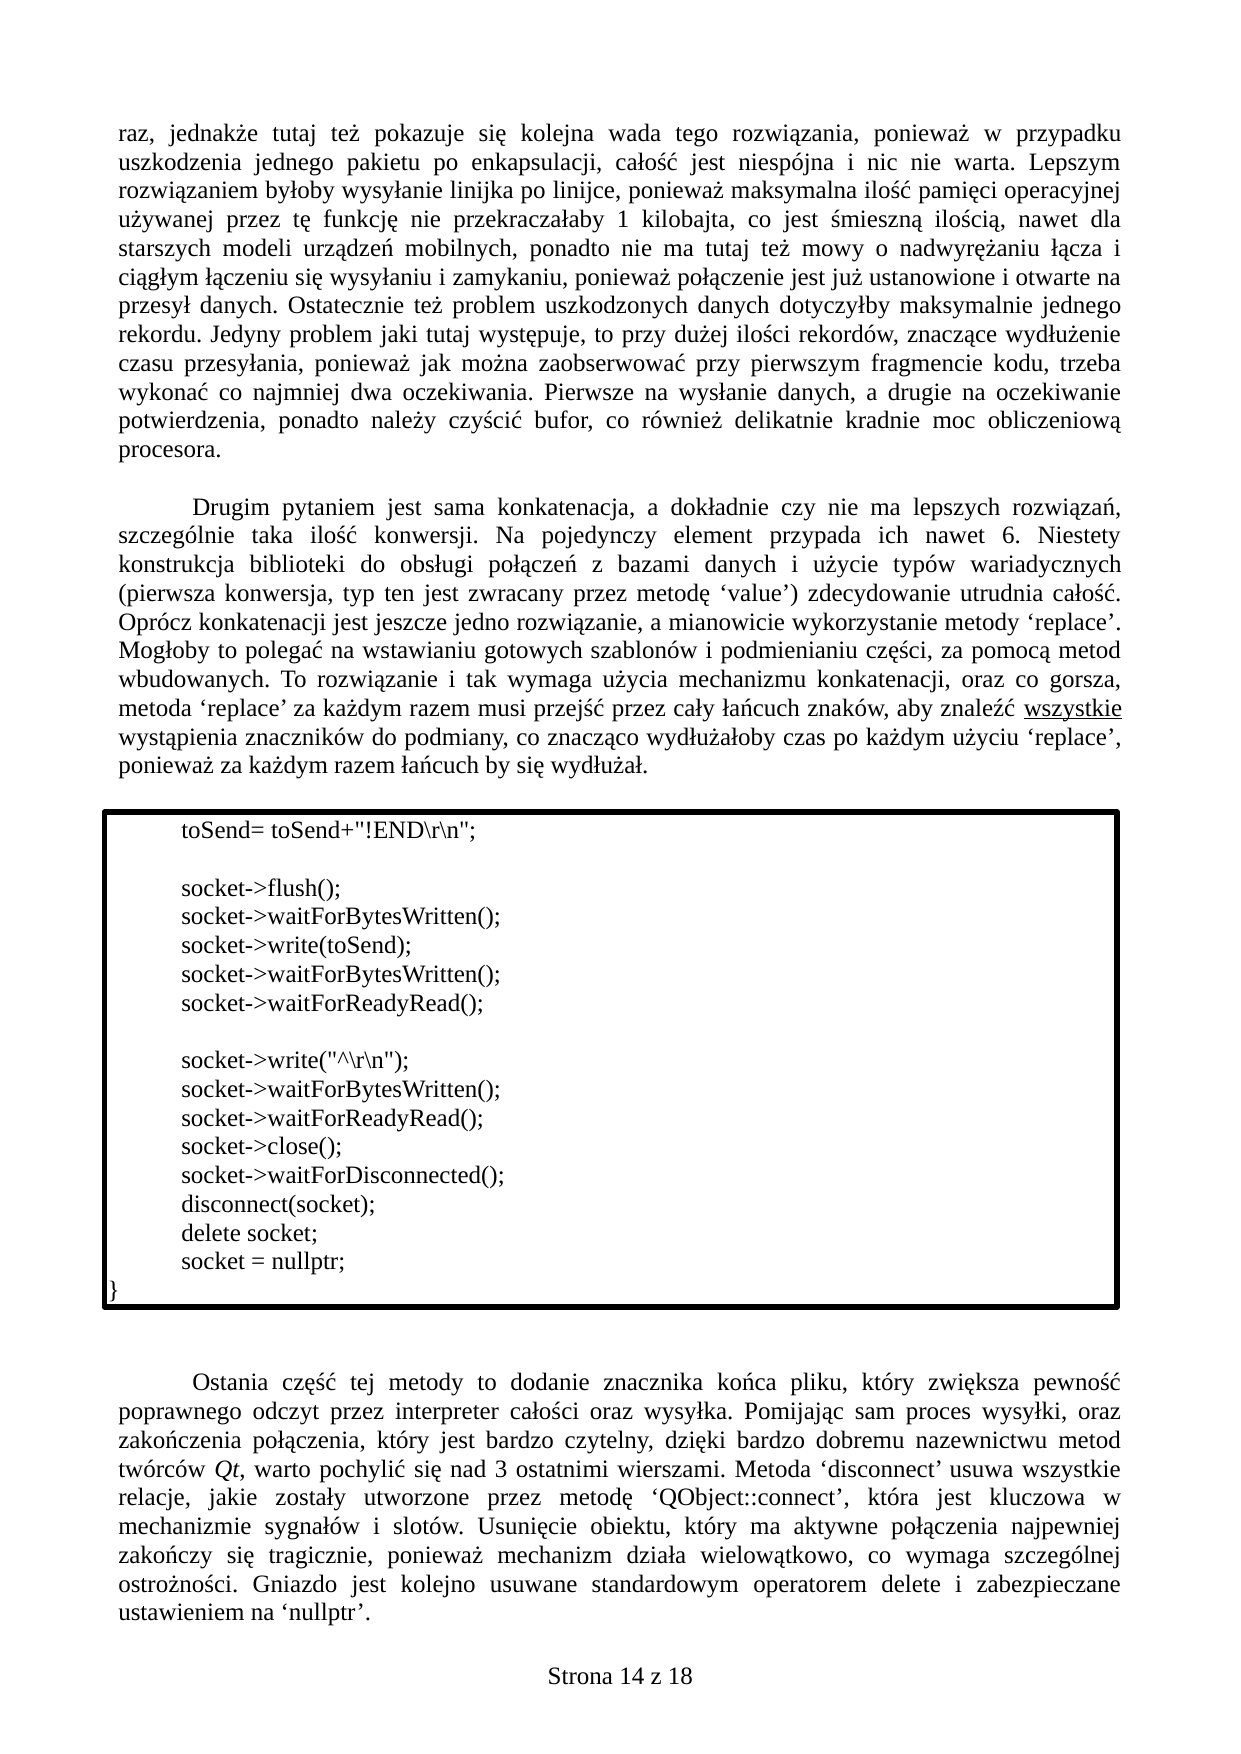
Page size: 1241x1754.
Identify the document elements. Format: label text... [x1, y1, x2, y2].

text raz, jednakże tutaj też pokazuje się kolejna wada tego rozwiązania, ponieważ w przypadku uszkodzenia jednego pakietu po enkapsulacji, całość jest niespójna i nic nie warta. Lepszym rozwiązaniem byłoby wysyłanie linijka po linijce, ponieważ maksymalna ilość pamięci operacyjnej używanej przez tę funkcję nie przekraczałaby 1 kilobajta, co jest śmieszną ilością, nawet dla starszych modeli urządzeń mobilnych, ponadto nie ma tutaj też mowy o nadwyrężaniu łącza i ciągłym łączeniu się wysyłaniu i zamykaniu, ponieważ połączenie jest już ustanowione i otwarte na przesył danych. Ostatecznie też problem uszkodzonych danych dotyczyłby maksymalnie jednego rekordu. Jedyny problem jaki tutaj występuje, to przy dużej ilości rekordów, znaczące wydłużenie czasu przesyłania, ponieważ jak można zaobserwować przy pierwszym fragmencie kodu, trzeba wykonać co najmniej dwa oczekiwania. Pierwsze na wysłanie danych, a drugie na oczekiwanie potwierdzenia, ponadto należy czyścić bufor, co również delikatnie kradnie moc obliczeniową procesora. [118, 118, 1122, 463]
text Drugim pytaniem jest sama konkatenacja, a dokładnie czy nie ma lepszych rozwiązań, szczególnie taka ilość konwersji. Na pojedynczy element przypada ich nawet 6. Niestety konstrukcja biblioteki do obsługi połączeń z bazami danych i użycie typów wariadycznych (pierwsza konwersja, typ ten jest zwracany przez metodę ‘value’) zdecydowanie utrudnia całość. Oprócz konkatenacji jest jeszcze jedno rozwiązanie, a mianowicie wykorzystanie metody ‘replace’. Mogłoby to polegać na wstawianiu gotowych szablonów i podmienianiu części, za pomocą metod wbudowanych. To rozwiązanie i tak wymaga użycia mechanizmu konkatenacji, oraz co gorsza, metoda ‘replace’ za każdym razem musi przejść przez cały łańcuch znaków, aby znaleźć wszystkie wystąpienia znaczników do podmiany, co znacząco wydłużałoby czas po każdym użyciu ‘replace’, ponieważ za każdym razem łańcuch by się wydłużał. [118, 492, 1122, 779]
text Ostania część tej metody to dodanie znacznika końca pliku, który zwiększa pewność poprawnego odczyt przez interpreter całości oraz wysyłka. Pomijając sam proces wysyłki, oraz zakończenia połączenia, który jest bardzo czytelny, dzięki bardzo dobremu nazewnictwu metod twórców Qt, warto pochylić się nad 3 ostatnimi wierszami. Metoda ‘disconnect’ usuwa wszystkie relacje, jakie zostały utworzone przez metodę ‘QObject::connect’, która jest kluczowa w mechanizmie sygnałów i slotów. Usunięcie obiektu, który ma aktywne połączenia najpewniej zakończy się tragicznie, ponieważ mechanizm działa wielowątkowo, co wymaga szczególnej ostrożności. Gniazdo jest kolejno usuwane standardowym operatorem delete i zabezpieczane ustawieniem na ‘nullptr’. [118, 1367, 1122, 1626]
